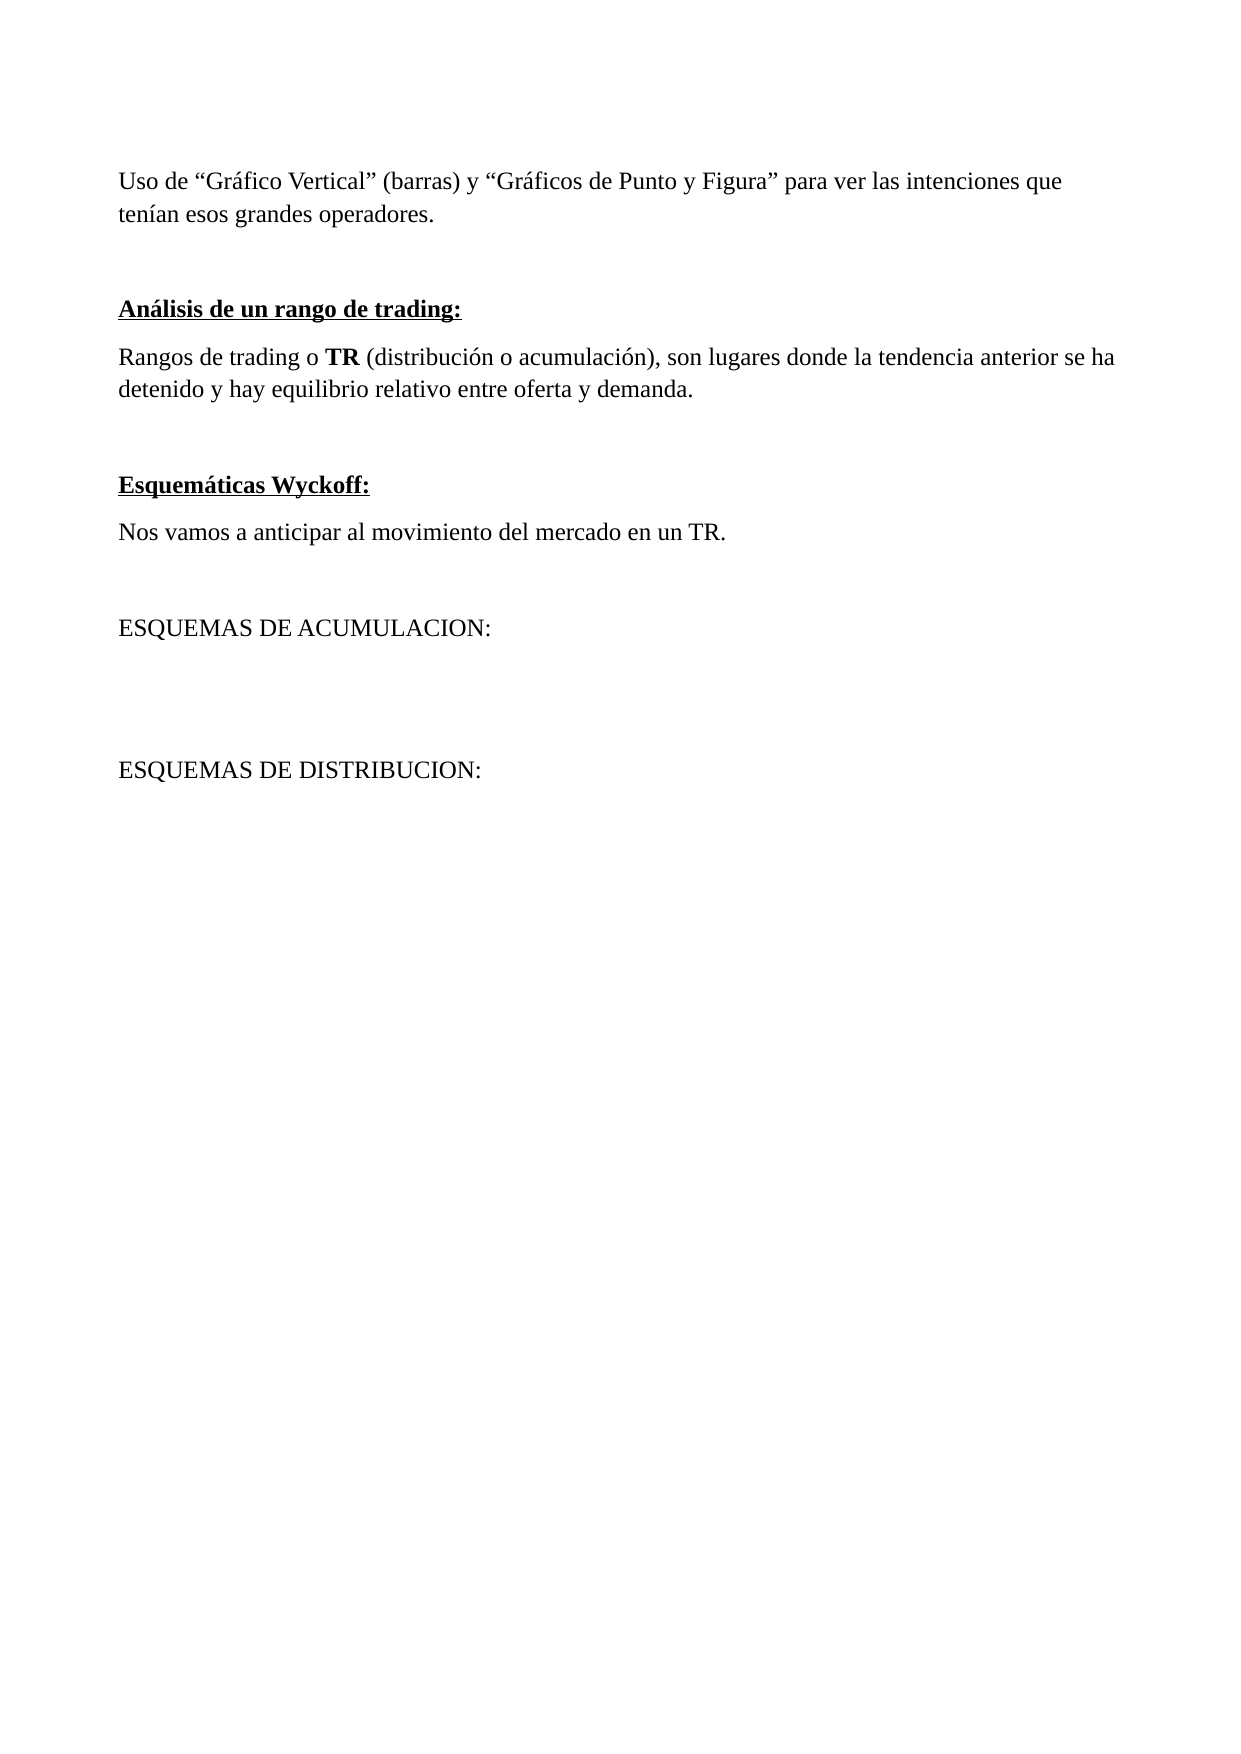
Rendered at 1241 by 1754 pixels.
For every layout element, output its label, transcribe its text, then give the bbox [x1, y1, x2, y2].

text Análisis de un rango de trading: [118, 294, 1122, 323]
text Uso de “Gráfico Vertical” (barras) y “Gráficos de Punto y Figura” para ver las intenciones que tenían esos grandes operadores. [118, 166, 1122, 227]
text Nos vamos a anticipar al movimiento del mercado en un TR. [118, 517, 1122, 546]
text Esquemáticas Wyckoff: [118, 470, 1122, 498]
text ESQUEMAS DE ACUMULACION: [118, 613, 1122, 641]
text ESQUEMAS DE DISTRIBUCION: [118, 755, 1122, 784]
text Rangos de trading o TR (distribución o acumulación), son lugares donde la tendencia anterior se ha detenido y hay equilibrio relativo entre oferta y demanda. [118, 342, 1122, 403]
